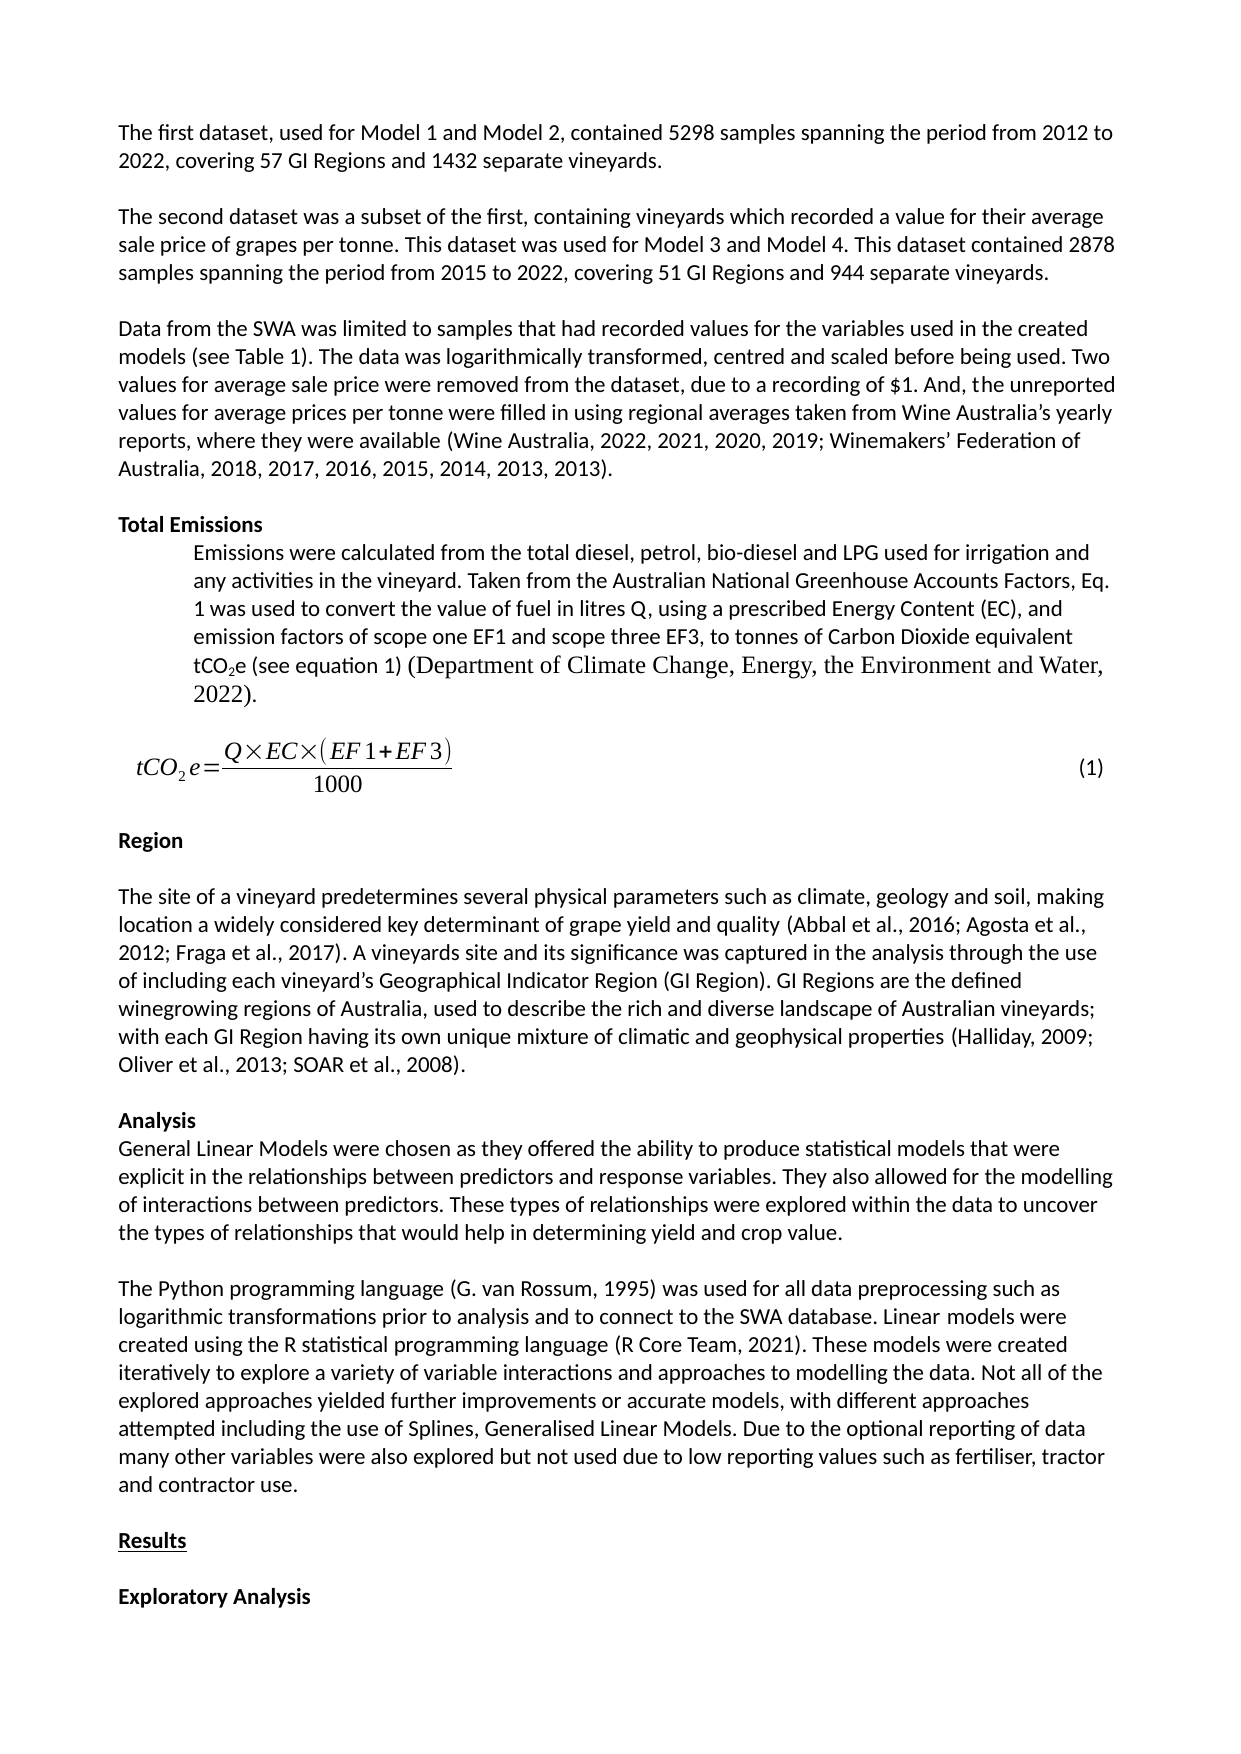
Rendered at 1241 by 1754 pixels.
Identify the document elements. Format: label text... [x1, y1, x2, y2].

list The first dataset, used for Model 1 and Model 2, contained 5298 samples spanning the period from 2012 to 2022, covering 57 GI Regions and 1432 separate vineyards. [118, 118, 1122, 174]
list Data from the SWA was limited to samples that had recorded values for the variables used in the created models (see Table 1). The data was logarithmically transformed, centred and scaled before being used. Two values for average sale price were removed from the dataset, due to a recording of $1. And, the unreported values for average prices per tonne were filled in using regional averages taken from Wine Australia’s yearly reports, where they were available (Wine Australia, 2022, 2021, 2020, 2019; Winemakers’ Federation of Australia, 2018, 2017, 2016, 2015, 2014, 2013, 2013). [118, 314, 1122, 482]
list Total Emissions [118, 510, 1122, 538]
list Exploratory Analysis [118, 1582, 1122, 1611]
list The second dataset was a subset of the first, containing vineyards which recorded a value for their average sale price of grapes per tonne. This dataset was used for Model 3 and Model 4. This dataset contained 2878 samples spanning the period from 2015 to 2022, covering 51 GI Regions and 944 separate vineyards. [118, 202, 1122, 286]
list (1) [118, 737, 1122, 798]
list Analysis [118, 1106, 1122, 1134]
list General Linear Models were chosen as they offered the ability to produce statistical models that were explicit in the relationships between predictors and response variables. They also allowed for the modelling of interactions between predictors. These types of relationships were explored within the data to uncover the types of relationships that would help in determining yield and crop value. [118, 1134, 1122, 1246]
list The site of a vineyard predetermines several physical parameters such as climate, geology and soil, making location a widely considered key determinant of grape yield and quality (Abbal et al., 2016; Agosta et al., 2012; Fraga et al., 2017). A vineyards site and its significance was captured in the analysis through the use of including each vineyard’s Geographical Indicator Region (GI Region). GI Regions are the defined winegrowing regions of Australia, used to describe the rich and diverse landscape of Australian vineyards; with each GI Region having its own unique mixture of climatic and geophysical properties (Halliday, 2009; Oliver et al., 2013; SOAR et al., 2008). [118, 882, 1122, 1078]
list Region [118, 826, 1122, 854]
list The Python programming language (G. van Rossum, 1995) was used for all data preprocessing such as logarithmic transformations prior to analysis and to connect to the SWA database. Linear models were created using the R statistical programming language (R Core Team, 2021). These models were created iteratively to explore a variety of variable interactions and approaches to modelling the data. Not all of the explored approaches yielded further improvements or accurate models, with different approaches attempted including the use of Splines, Generalised Linear Models. Due to the optional reporting of data many other variables were also explored but not used due to low reporting values such as fertiliser, tractor and contractor use. [118, 1274, 1122, 1498]
list Emissions were calculated from the total diesel, petrol, bio-diesel and LPG used for irrigation and any activities in the vineyard. Taken from the Australian National Greenhouse Accounts Factors, Eq. 1 was used to convert the value of fuel in litres Q, using a prescribed Energy Content (EC), and emission factors of scope one EF1 and scope three EF3, to tonnes of Carbon Dioxide equivalent tCO2e (see equation 1) (Department of Climate Change, Energy, the Environment and Water, 2022). [193, 538, 1122, 709]
list Results [118, 1526, 1122, 1554]
